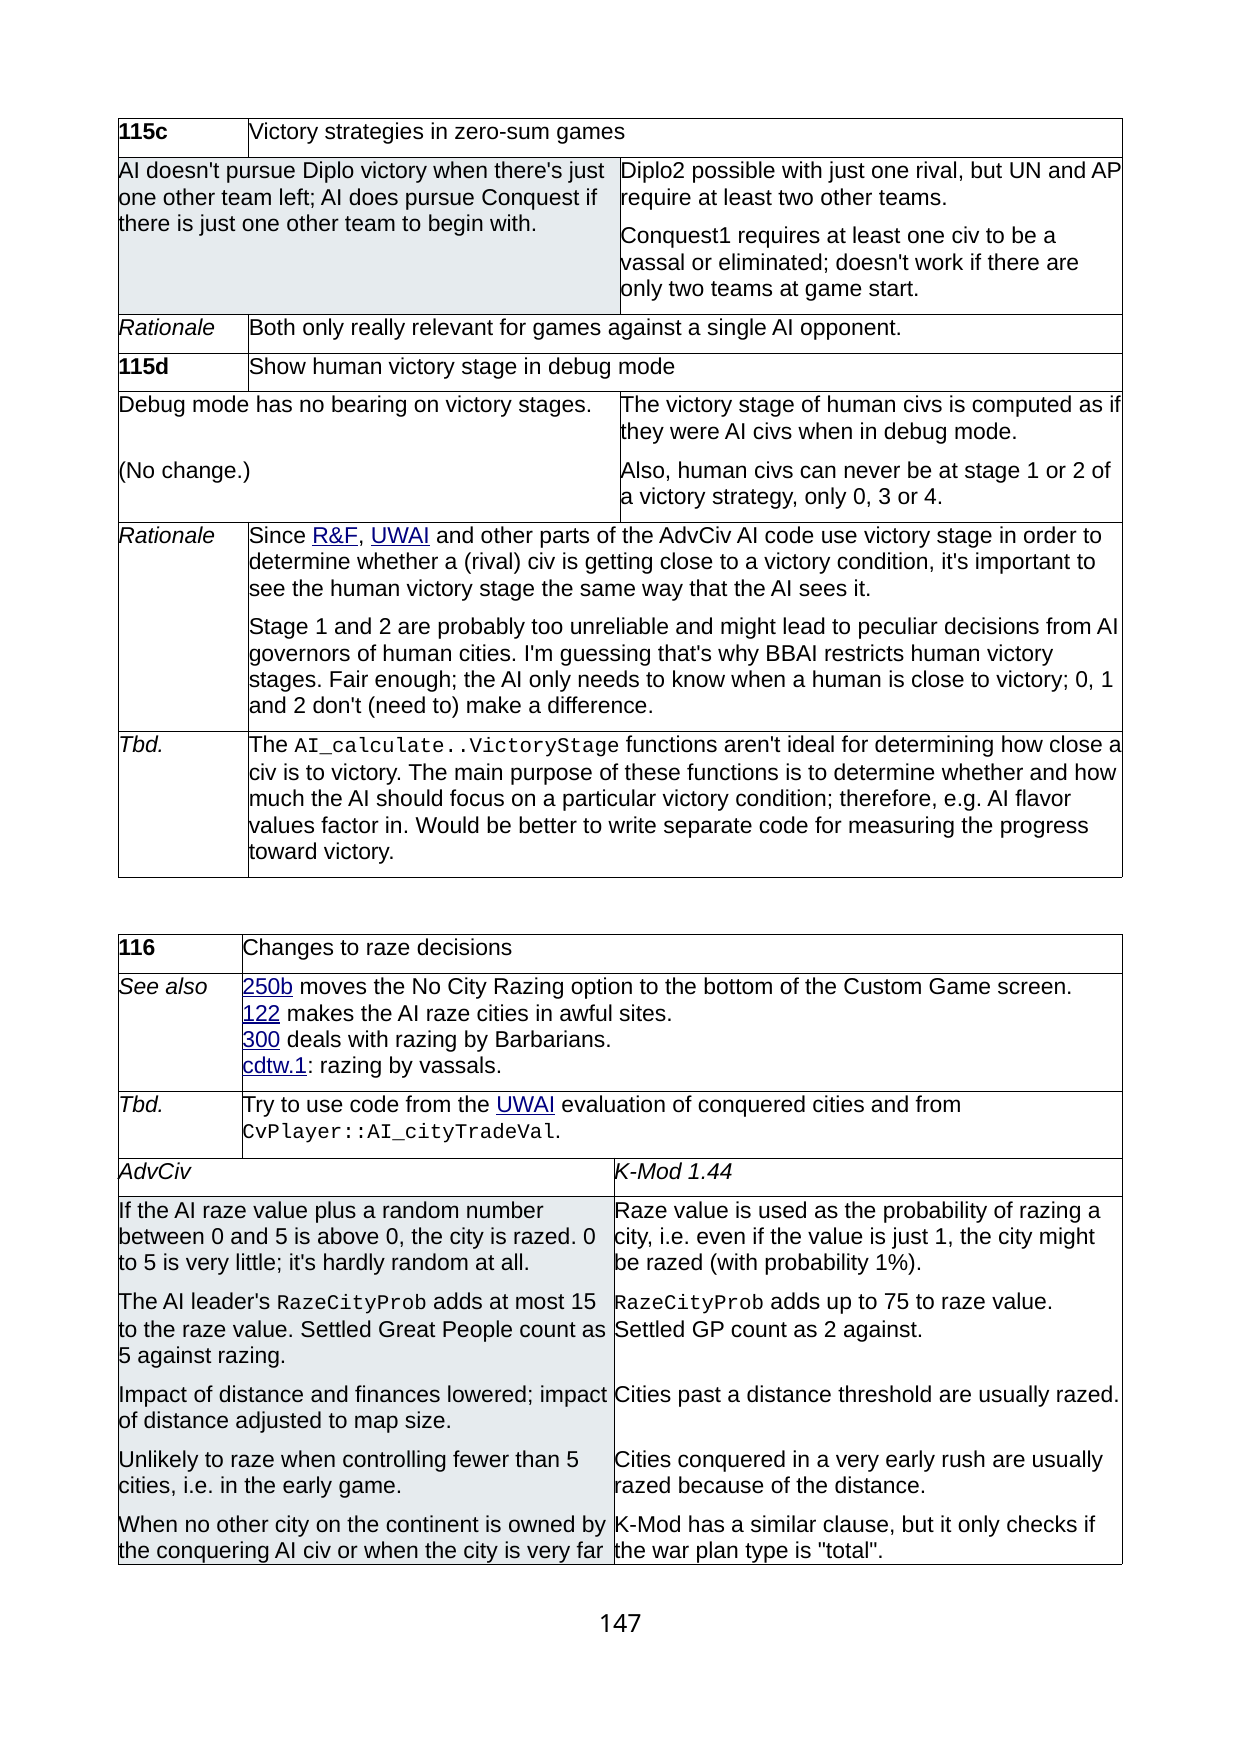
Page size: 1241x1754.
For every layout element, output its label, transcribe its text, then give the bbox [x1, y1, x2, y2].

table_cell Raze value is used as the probability of razing a city, i.e. even if the value is just 1, the city might be razed (with probability 1%). RazeCityProb adds up to 75 to raze value. Settled GP count as 2 against. Cities past a distance threshold are usually razed. Cities conquered in a very early rush are usually razed because of the distance. K-Mod has a similar clause, but it only checks if the war plan type is "total". [615, 1197, 1122, 1564]
table_cell Debug mode has no bearing on victory stages. (No change.) [119, 392, 620, 522]
table_cell Show human victory stage in debug mode [249, 354, 1122, 391]
table_cell Rationale [119, 523, 248, 731]
table_cell 115c [119, 119, 248, 157]
table_cell Tbd. [119, 1092, 242, 1158]
table_cell AdvCiv [119, 1159, 614, 1196]
table_cell Try to use code from the UWAI evaluation of conquered cities and from CvPlayer::AI_cityTradeVal. [243, 1092, 1122, 1158]
table_cell Since R&F, UWAI and other parts of the AdvCiv AI code use victory stage in order to determine whether a (rival) civ is getting close to a victory condition, it's important to see the human victory stage the same way that the AI sees it. Stage 1 and 2 are probably too unreliable and might lead to peculiar decisions from AI governors of human cities. I'm guessing that's why BBAI restricts human victory stages. Fair enough; the AI only needs to know when a human is close to victory; 0, 1 and 2 don't (need to) make a difference. [249, 523, 1122, 731]
table_cell Rationale [119, 315, 248, 352]
table_cell 250b moves the No City Razing option to the bottom of the Custom Game screen. 122 makes the AI raze cities in awful sites. 300 deals with razing by Barbarians. cdtw.1: razing by vassals. [243, 974, 1122, 1091]
table_cell AI doesn't pursue Diplo victory when there's just one other team left; AI does pursue Conquest if there is just one other team to begin with. [119, 158, 620, 314]
table_cell Victory strategies in zero-sum games [249, 119, 1122, 157]
table_header 116 [119, 935, 242, 973]
table_header Changes to raze decisions [243, 935, 1122, 973]
table_cell The AI_calculate..VictoryStage functions aren't ideal for determining how close a civ is to victory. The main purpose of these functions is to determine whether and how much the AI should focus on a particular victory condition; therefore, e.g. AI flavor values factor in. Would be better to write separate code for measuring the progress toward victory. [249, 732, 1122, 877]
table_cell If the AI raze value plus a random number between 0 and 5 is above 0, the city is razed. 0 to 5 is very little; it's hardly random at all. The AI leader's RazeCityProb adds at most 15 to the raze value. Settled Great People count as 5 against razing. Impact of distance and finances lowered; impact of distance adjusted to map size. Unlikely to raze when controlling fewer than 5 cities, i.e. in the early game. When no other city on the continent is owned by the conquering AI civ or when the city is very far [119, 1197, 614, 1564]
table_cell K-Mod 1.44 [615, 1159, 1122, 1196]
table_cell Tbd. [119, 732, 248, 877]
table_cell The victory stage of human civs is computed as if they were AI civs when in debug mode. Also, human civs can never be at stage 1 or 2 of a victory strategy, only 0, 3 or 4. [621, 392, 1122, 522]
table_cell See also [119, 974, 242, 1091]
table_cell Both only really relevant for games against a single AI opponent. [249, 315, 1122, 352]
table_cell 115d [119, 354, 248, 391]
table_cell Diplo2 possible with just one rival, but UN and AP require at least two other teams. Conquest1 requires at least one civ to be a vassal or eliminated; doesn't work if there are only two teams at game start. [621, 158, 1122, 314]
